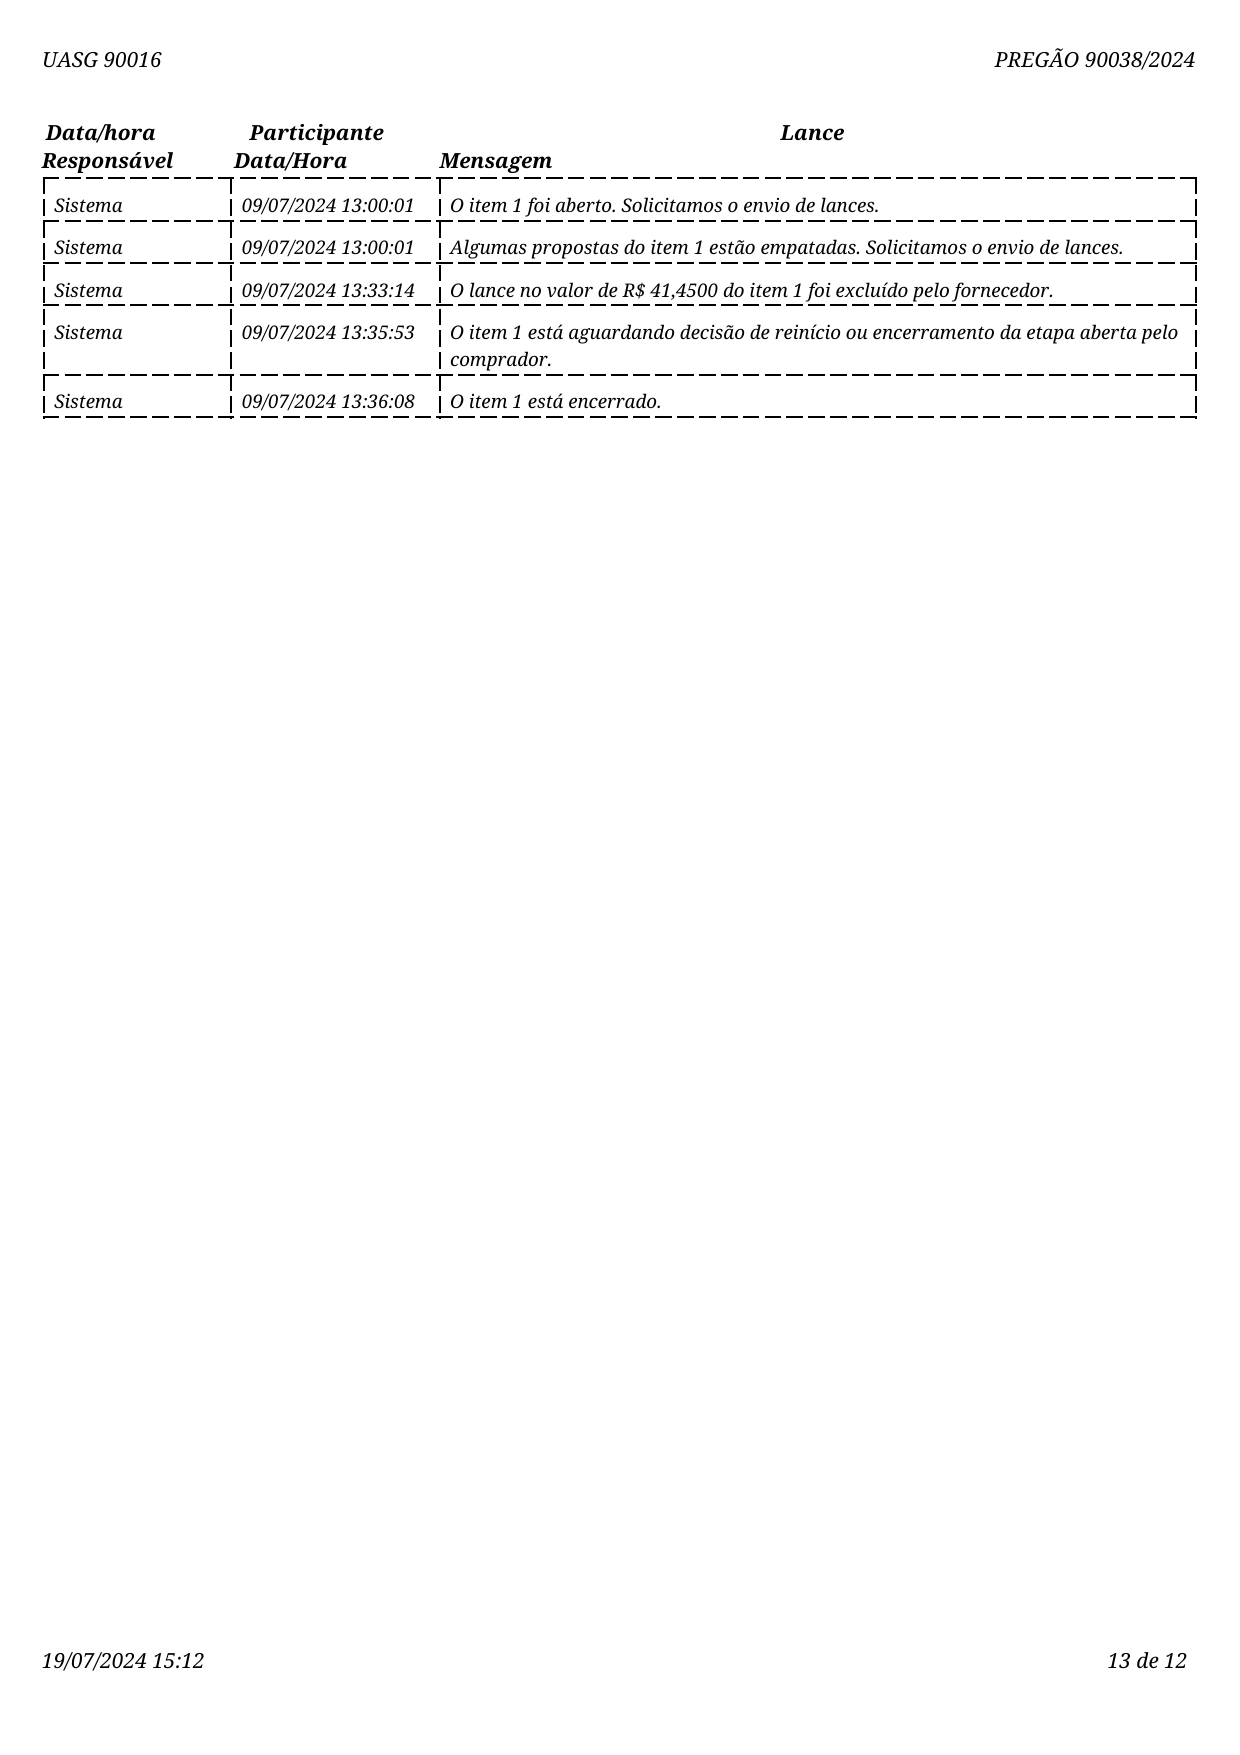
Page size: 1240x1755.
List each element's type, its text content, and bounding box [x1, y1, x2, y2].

table_cell Sistema [44, 220, 231, 262]
table_cell O item 1 está aguardando decisão de reinício ou encerramento da etapa aberta pelo comprador. [440, 304, 1196, 374]
text Responsável Data/Hora Mensagem [42, 147, 1189, 175]
table_cell Sistema [44, 262, 231, 304]
table_header Sistema [44, 177, 231, 219]
table_cell 09/07/2024 13:33:14 [231, 262, 439, 304]
table_cell 09/07/2024 13:36:08 [231, 374, 439, 416]
table_cell Sistema [44, 304, 231, 374]
table_header 09/07/2024 13:00:01 [231, 177, 439, 219]
table_cell O lance no valor de R$ 41,4500 do item 1 foi excluído pelo fornecedor. [440, 262, 1196, 304]
table_header O item 1 foi aberto. Solicitamos o envio de lances. [440, 177, 1196, 219]
table_cell O item 1 está encerrado. [440, 374, 1196, 416]
table_cell Algumas propostas do item 1 estão empatadas. Solicitamos o envio de lances. [440, 220, 1196, 262]
table_cell Sistema [44, 374, 231, 416]
table_cell 09/07/2024 13:35:53 [231, 304, 439, 374]
table_cell 09/07/2024 13:00:01 [231, 220, 439, 262]
